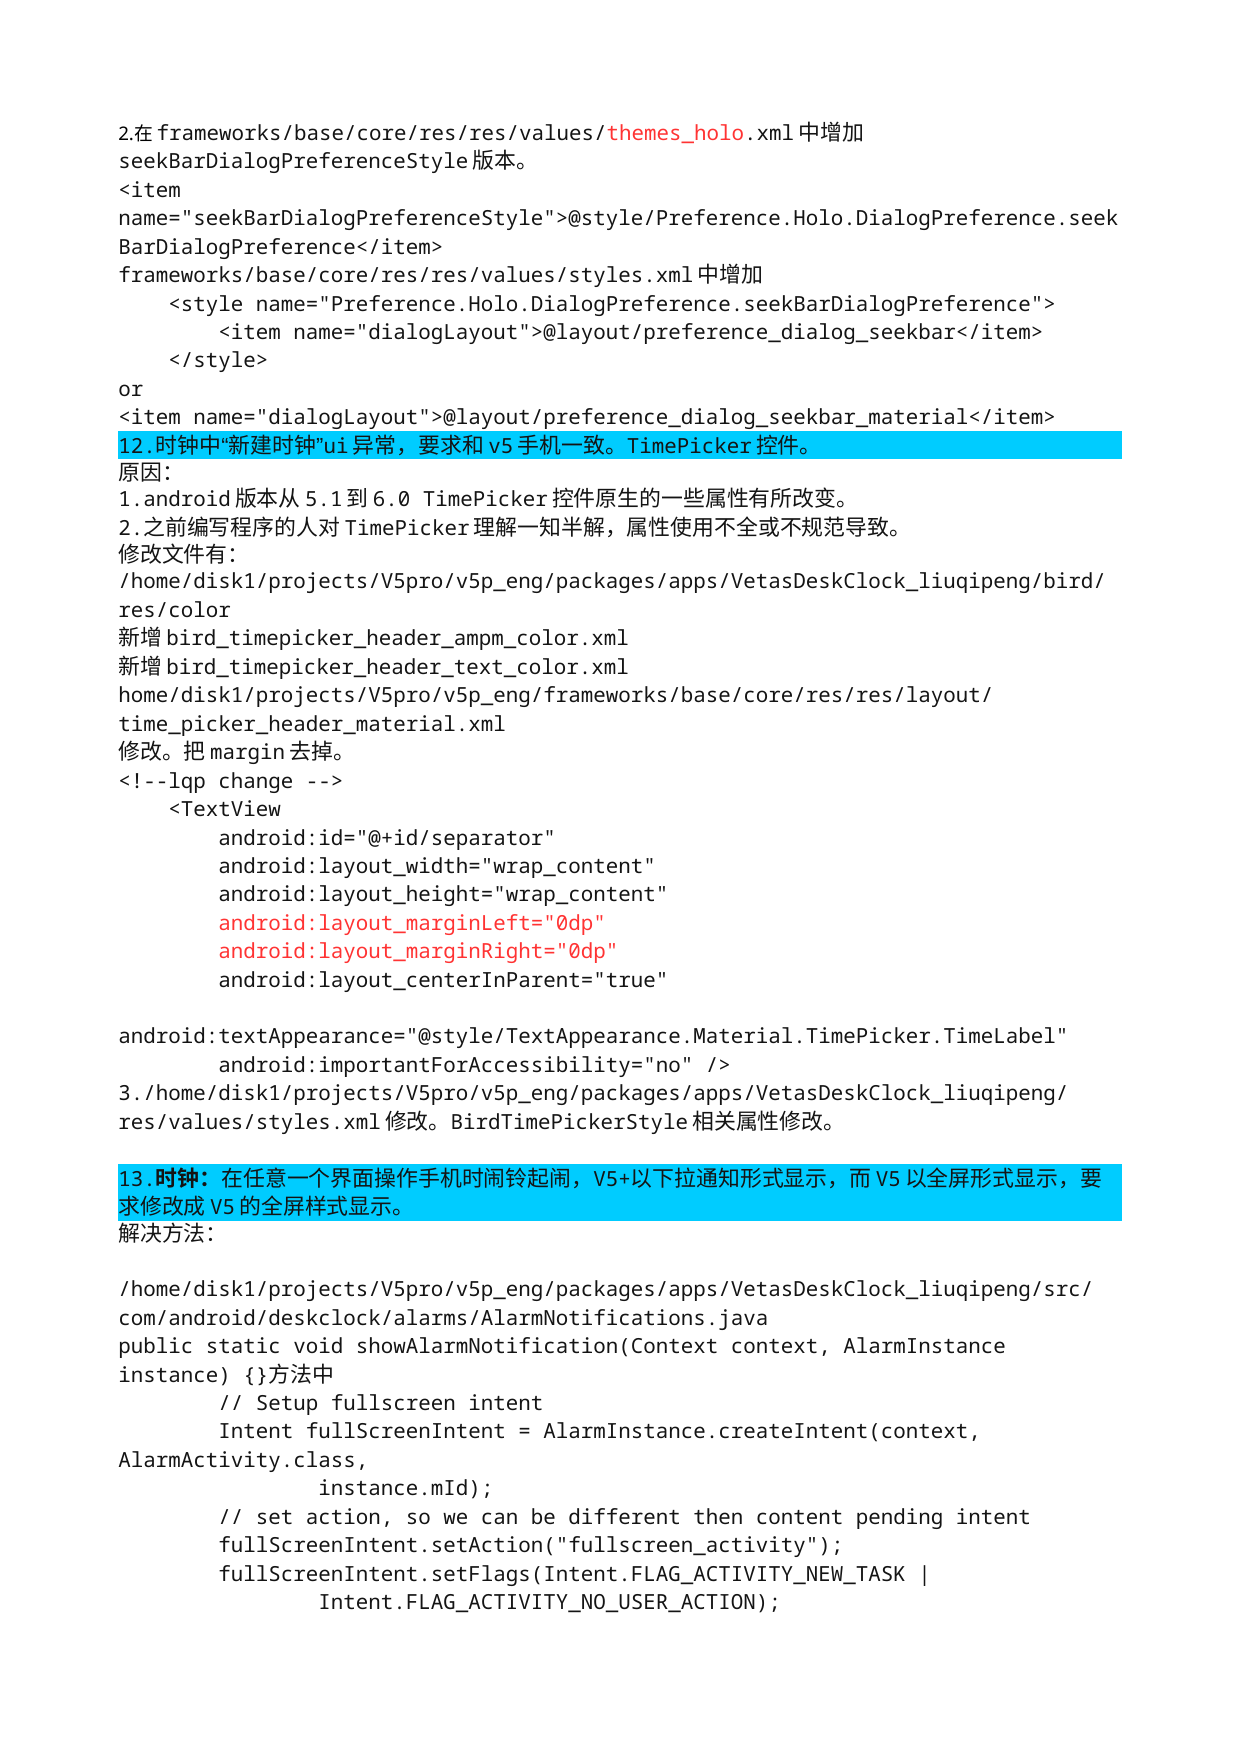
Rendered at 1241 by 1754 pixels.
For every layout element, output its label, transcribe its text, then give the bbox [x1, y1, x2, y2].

text android:layout_marginLeft="0dp" [118, 908, 1122, 936]
text <style name="Preference.Holo.DialogPreference.seekBarDialogPreference"> [118, 289, 1122, 317]
text fullScreenIntent.setFlags(Intent.FLAG_ACTIVITY_NEW_TASK | [118, 1559, 1122, 1587]
text <item name="dialogLayout">@layout/preference_dialog_seekbar</item> [118, 317, 1122, 346]
text frameworks/base/core/res/res/values/styles.xml中增加 [118, 260, 1122, 289]
text home/disk1/projects/V5pro/v5p_eng/frameworks/base/core/res/res/layout/time_picker_header_material.xml [118, 680, 1122, 737]
text /home/disk1/projects/V5pro/v5p_eng/packages/apps/VetasDeskClock_liuqipeng/bird/res/color [118, 567, 1122, 623]
text 12.时钟中“新建时钟”ui异常，要求和v5手机一致。TimePicker控件。 [118, 431, 1122, 459]
text 2.在frameworks/base/core/res/res/values/themes_holo.xml中增加seekBarDialogPreferenceStyle版本。 [118, 118, 1122, 175]
text android:layout_height="wrap_content" [118, 879, 1122, 908]
text 修改。把margin去掉。 [118, 737, 1122, 766]
text /home/disk1/projects/V5pro/v5p_eng/packages/apps/VetasDeskClock_liuqipeng/src/com/android/deskclock/alarms/AlarmNotifications.java [118, 1274, 1122, 1331]
text 1.android版本从5.1到6.0 TimePicker控件原生的一些属性有所改变。 2.之前编写程序的人对TimePicker理解一知半解，属性使用不全或不规范导致。 [118, 484, 1122, 541]
text <TextView [118, 794, 1122, 823]
text android:layout_centerInParent="true" [118, 965, 1122, 993]
text Intent fullScreenIntent = AlarmInstance.createIntent(context, AlarmActivity.class, [118, 1417, 1122, 1473]
text 原因： [118, 459, 1122, 484]
text 修改文件有： [118, 541, 1122, 567]
text <!--lqp change --> [118, 766, 1122, 794]
text 新增bird_timepicker_header_text_color.xml [118, 652, 1122, 680]
text android:importantForAccessibility="no" /> [118, 1050, 1122, 1078]
text instance.mId); [118, 1473, 1122, 1502]
text Intent.FLAG_ACTIVITY_NO_USER_ACTION); [118, 1587, 1122, 1616]
text android:layout_marginRight="0dp" [118, 936, 1122, 965]
text <item name="dialogLayout">@layout/preference_dialog_seekbar_material</item> [118, 402, 1122, 431]
text // set action, so we can be different then content pending intent [118, 1502, 1122, 1530]
text 新增bird_timepicker_header_ampm_color.xml [118, 623, 1122, 652]
text <item name="seekBarDialogPreferenceStyle">@style/Preference.Holo.DialogPreference.seekBarDialogPreference</item> [118, 175, 1122, 260]
text android:layout_width="wrap_content" [118, 851, 1122, 879]
text android:id="@+id/separator" [118, 823, 1122, 851]
text public static void showAlarmNotification(Context context, AlarmInstance instance) {}方法中 [118, 1331, 1122, 1388]
text 13.时钟：在任意一个界面操作手机时闹铃起闹，V5+以下拉通知形式显示，而V5以全屏形式显示，要求修改成V5的全屏样式显示。 [118, 1164, 1122, 1221]
text // Setup fullscreen intent [118, 1388, 1122, 1417]
text </style> [118, 346, 1122, 374]
text 解决方法： [118, 1221, 1122, 1246]
text 3./home/disk1/projects/V5pro/v5p_eng/packages/apps/VetasDeskClock_liuqipeng/res/values/styles.xml修改。BirdTimePickerStyle相关属性修改。 [118, 1078, 1122, 1135]
text android:textAppearance="@style/TextAppearance.Material.TimePicker.TimeLabel" [118, 993, 1122, 1050]
text or [118, 374, 1122, 402]
text fullScreenIntent.setAction("fullscreen_activity"); [118, 1530, 1122, 1559]
